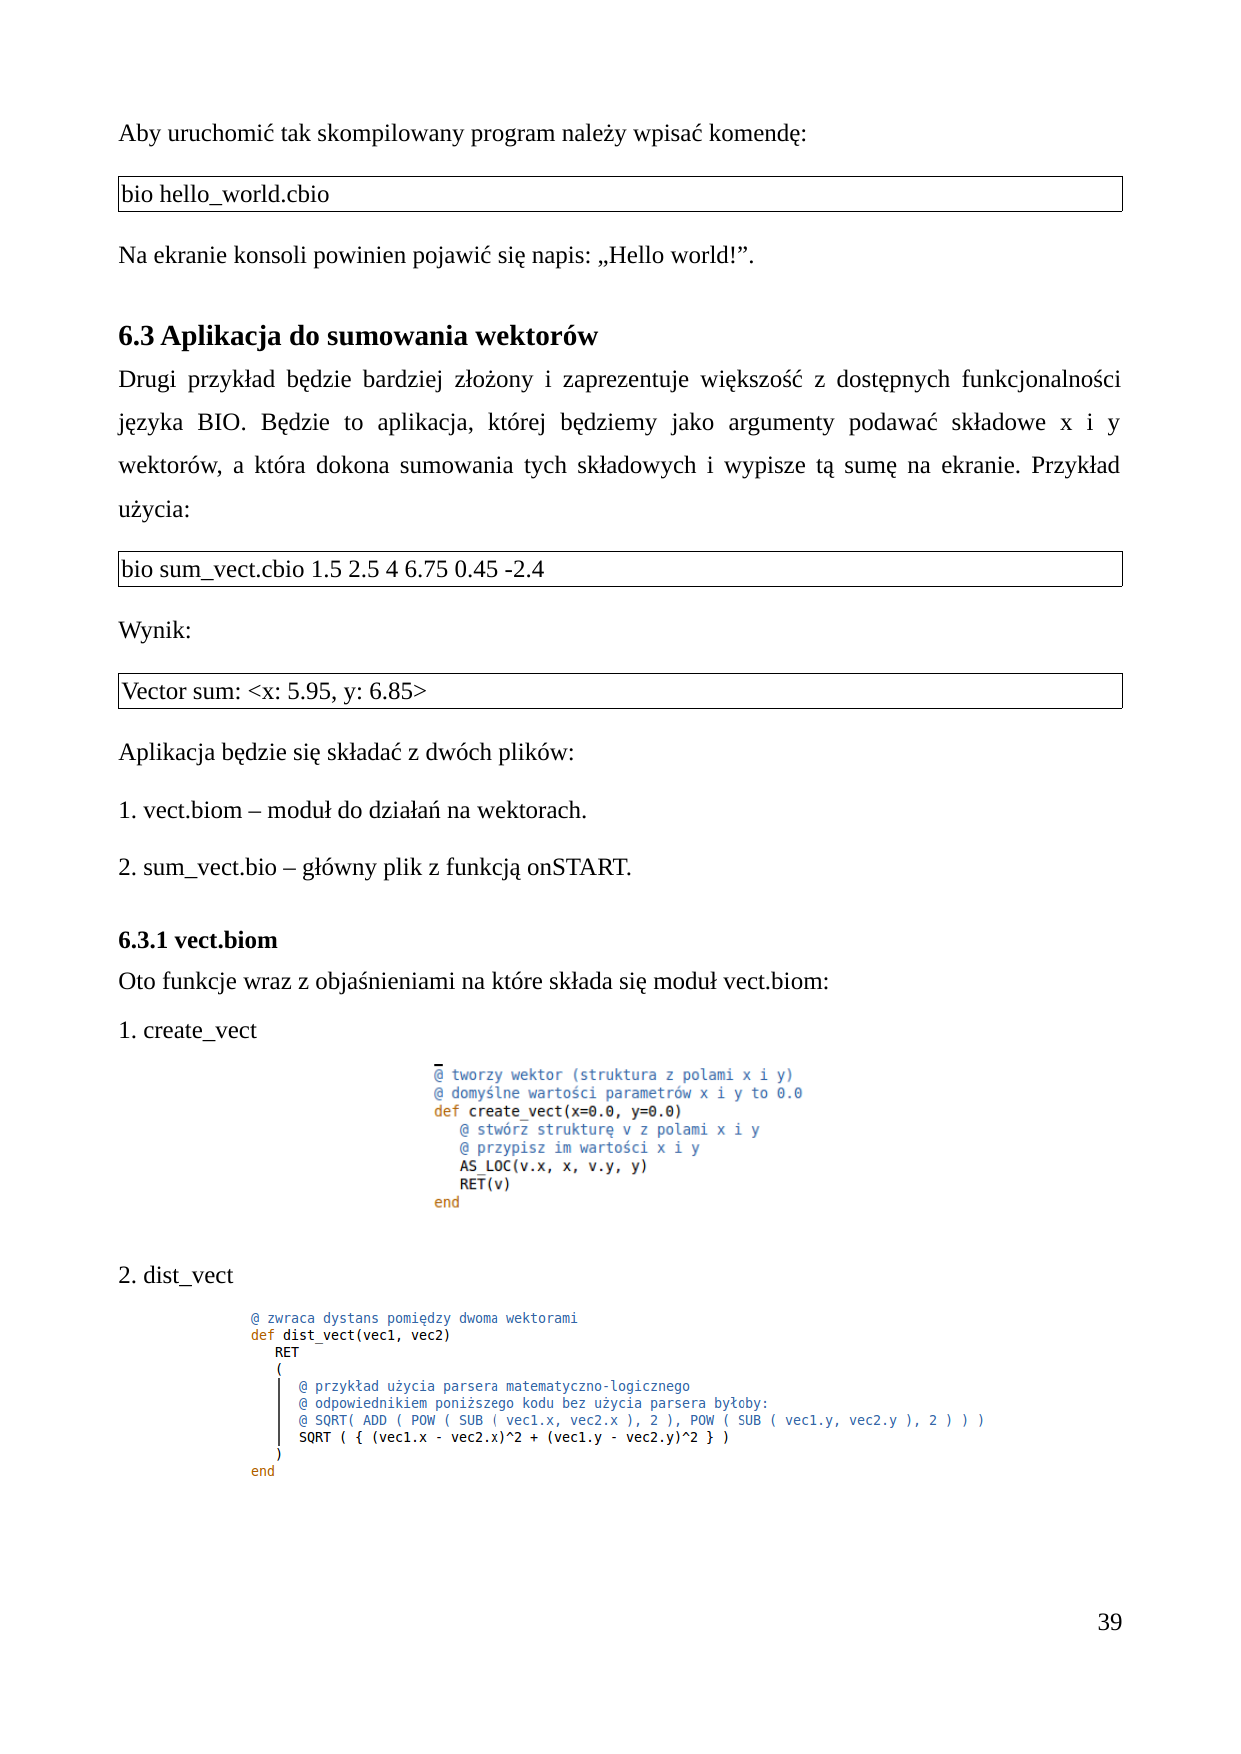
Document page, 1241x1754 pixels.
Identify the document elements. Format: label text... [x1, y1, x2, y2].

text Drugi przykład będzie bardziej złożony i zaprezentuje większość z dostępnych funkcjonalności języka BIO. Będzie to aplikacja, której będziemy jako argumenty podawać składowe x i y wektorów, a która dokona sumowania tych składowych i wypisze tą sumę na ekranie. Przykład użycia: [118, 364, 1122, 522]
text Na ekranie konsoli powinien pojawić się napis: „Hello world!”. [118, 240, 1122, 268]
text 2. dist_vect [118, 1260, 1122, 1289]
text Wynik: [118, 615, 1122, 644]
text Oto funkcje wraz z objaśnieniami na które składa się moduł vect.biom: [118, 966, 1122, 995]
picture [248, 1309, 992, 1483]
text bio sum_vect.cbio 1.5 2.5 4 6.75 0.45 -2.4 [119, 552, 1122, 586]
subtitle 6.3.1 vect.biom [118, 925, 1122, 953]
text Aby uruchomić tak skompilowany program należy wpisać komendę: [118, 118, 1122, 147]
text Vector sum: <x: 5.95, y: 6.85> [119, 674, 1122, 708]
text Aplikacja będzie się składać z dwóch plików: [118, 737, 1122, 766]
subtitle 6.3 Aplikacja do sumowania wektorów [118, 318, 1122, 352]
text 1. create_vect [118, 1015, 1122, 1044]
text 1. vect.biom – moduł do działań na wektorach. [118, 795, 1122, 823]
picture [430, 1064, 811, 1215]
text bio hello_world.cbio [119, 177, 1122, 211]
text 2. sum_vect.bio – główny plik z funkcją onSTART. [118, 852, 1122, 881]
